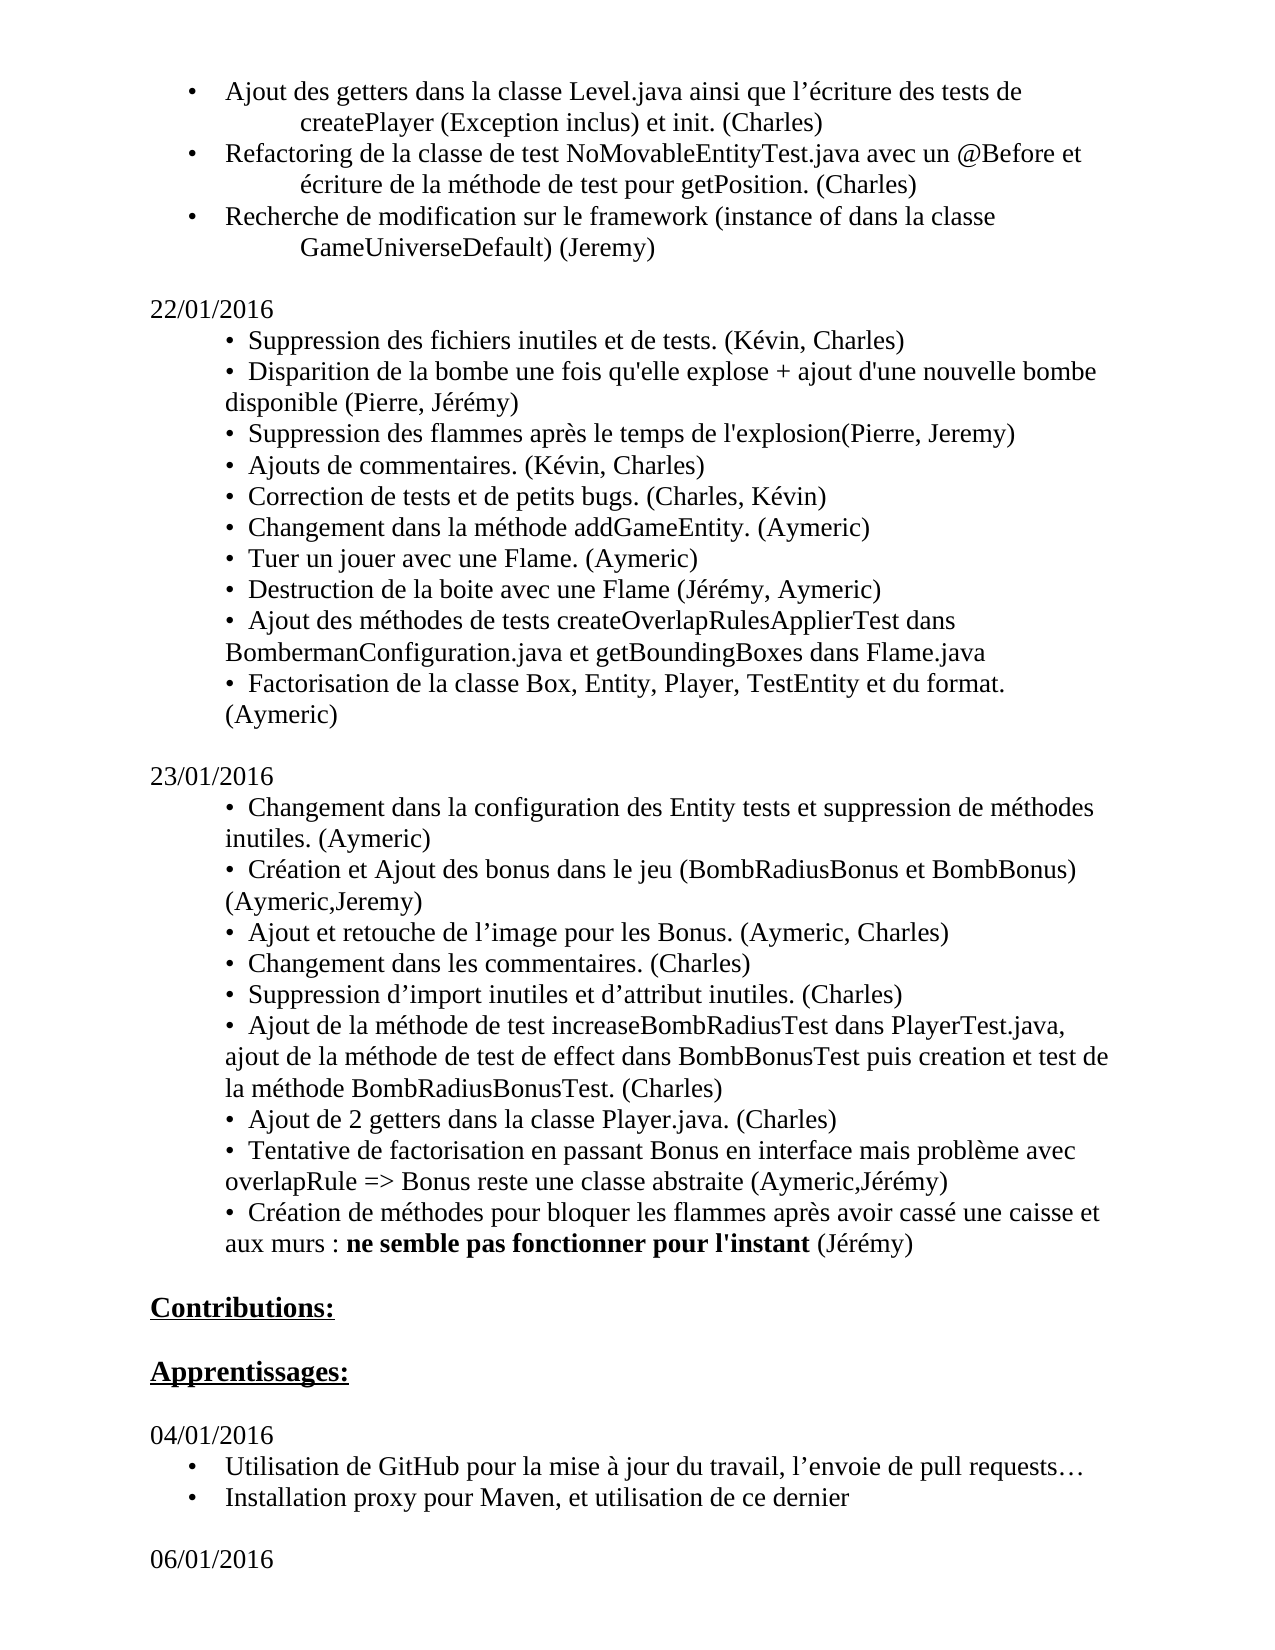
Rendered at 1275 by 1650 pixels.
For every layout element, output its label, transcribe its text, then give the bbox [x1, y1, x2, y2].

text • Ajout des méthodes de tests createOverlapRulesApplierTest dans BombermanConfiguration.java et getBoundingBoxes dans Flame.java [150, 604, 1125, 667]
text • Ajouts de commentaires. (Kévin, Charles) [150, 449, 1125, 480]
text • Changement dans la méthode addGameEntity. (Aymeric) [150, 511, 1125, 542]
list Recherche de modification sur le framework (instance of dans la classe GameUniverseDefault) (Jeremy) [187, 199, 1125, 262]
text • Ajout de la méthode de test increaseBombRadiusTest dans PlayerTest.java, ajout de la méthode de test de effect dans BombBonusTest puis creation et test de la méthode BombRadiusBonusTest. (Charles) [150, 1009, 1125, 1103]
text Apprentissages: [150, 1354, 1125, 1388]
text 06/01/2016 [150, 1544, 1125, 1575]
text • Disparition de la bombe une fois qu'elle explose + ajout d'une nouvelle bombe disponible (Pierre, Jérémy) [150, 355, 1125, 418]
text 22/01/2016 [150, 293, 1125, 324]
text 04/01/2016 [150, 1419, 1125, 1450]
text • Création et Ajout des bonus dans le jeu (BombRadiusBonus et BombBonus) (Aymeric,Jeremy) [150, 854, 1125, 916]
text • Destruction de la boite avec une Flame (Jérémy, Aymeric) [150, 573, 1125, 604]
text • Factorisation de la classe Box, Entity, Player, TestEntity et du format. (Aymeric) [150, 667, 1125, 729]
text • Suppression des flammes après le temps de l'explosion(Pierre, Jeremy) [150, 418, 1125, 449]
list Ajout des getters dans la classe Level.java ainsi que l’écriture des tests de createPlayer (Exception inclus) et init. (Charles) [187, 75, 1125, 137]
text 23/01/2016 [150, 760, 1125, 791]
text • Création de méthodes pour bloquer les flammes après avoir cassé une caisse et aux murs : ne semble pas fonctionner pour l'instant (Jérémy) [150, 1196, 1125, 1258]
text • Correction de tests et de petits bugs. (Charles, Kévin) [150, 480, 1125, 511]
list Refactoring de la classe de test NoMovableEntityTest.java avec un @Before et écriture de la méthode de test pour getPosition. (Charles) [187, 137, 1125, 199]
text • Changement dans les commentaires. (Charles) [150, 947, 1125, 978]
text • Suppression des fichiers inutiles et de tests. (Kévin, Charles) [150, 324, 1125, 355]
text Contributions: [150, 1290, 1125, 1323]
text • Suppression d’import inutiles et d’attribut inutiles. (Charles) [150, 978, 1125, 1009]
list Installation proxy pour Maven, et utilisation de ce dernier [187, 1481, 1125, 1512]
text • Tuer un jouer avec une Flame. (Aymeric) [150, 542, 1125, 573]
text • Ajout et retouche de l’image pour les Bonus. (Aymeric, Charles) [150, 916, 1125, 947]
text • Changement dans la configuration des Entity tests et suppression de méthodes inutiles. (Aymeric) [150, 791, 1125, 854]
text • Tentative de factorisation en passant Bonus en interface mais problème avec overlapRule => Bonus reste une classe abstraite (Aymeric,Jérémy) [150, 1134, 1125, 1196]
text • Ajout de 2 getters dans la classe Player.java. (Charles) [150, 1103, 1125, 1134]
list Utilisation de GitHub pour la mise à jour du travail, l’envoie de pull requests… [187, 1450, 1125, 1481]
